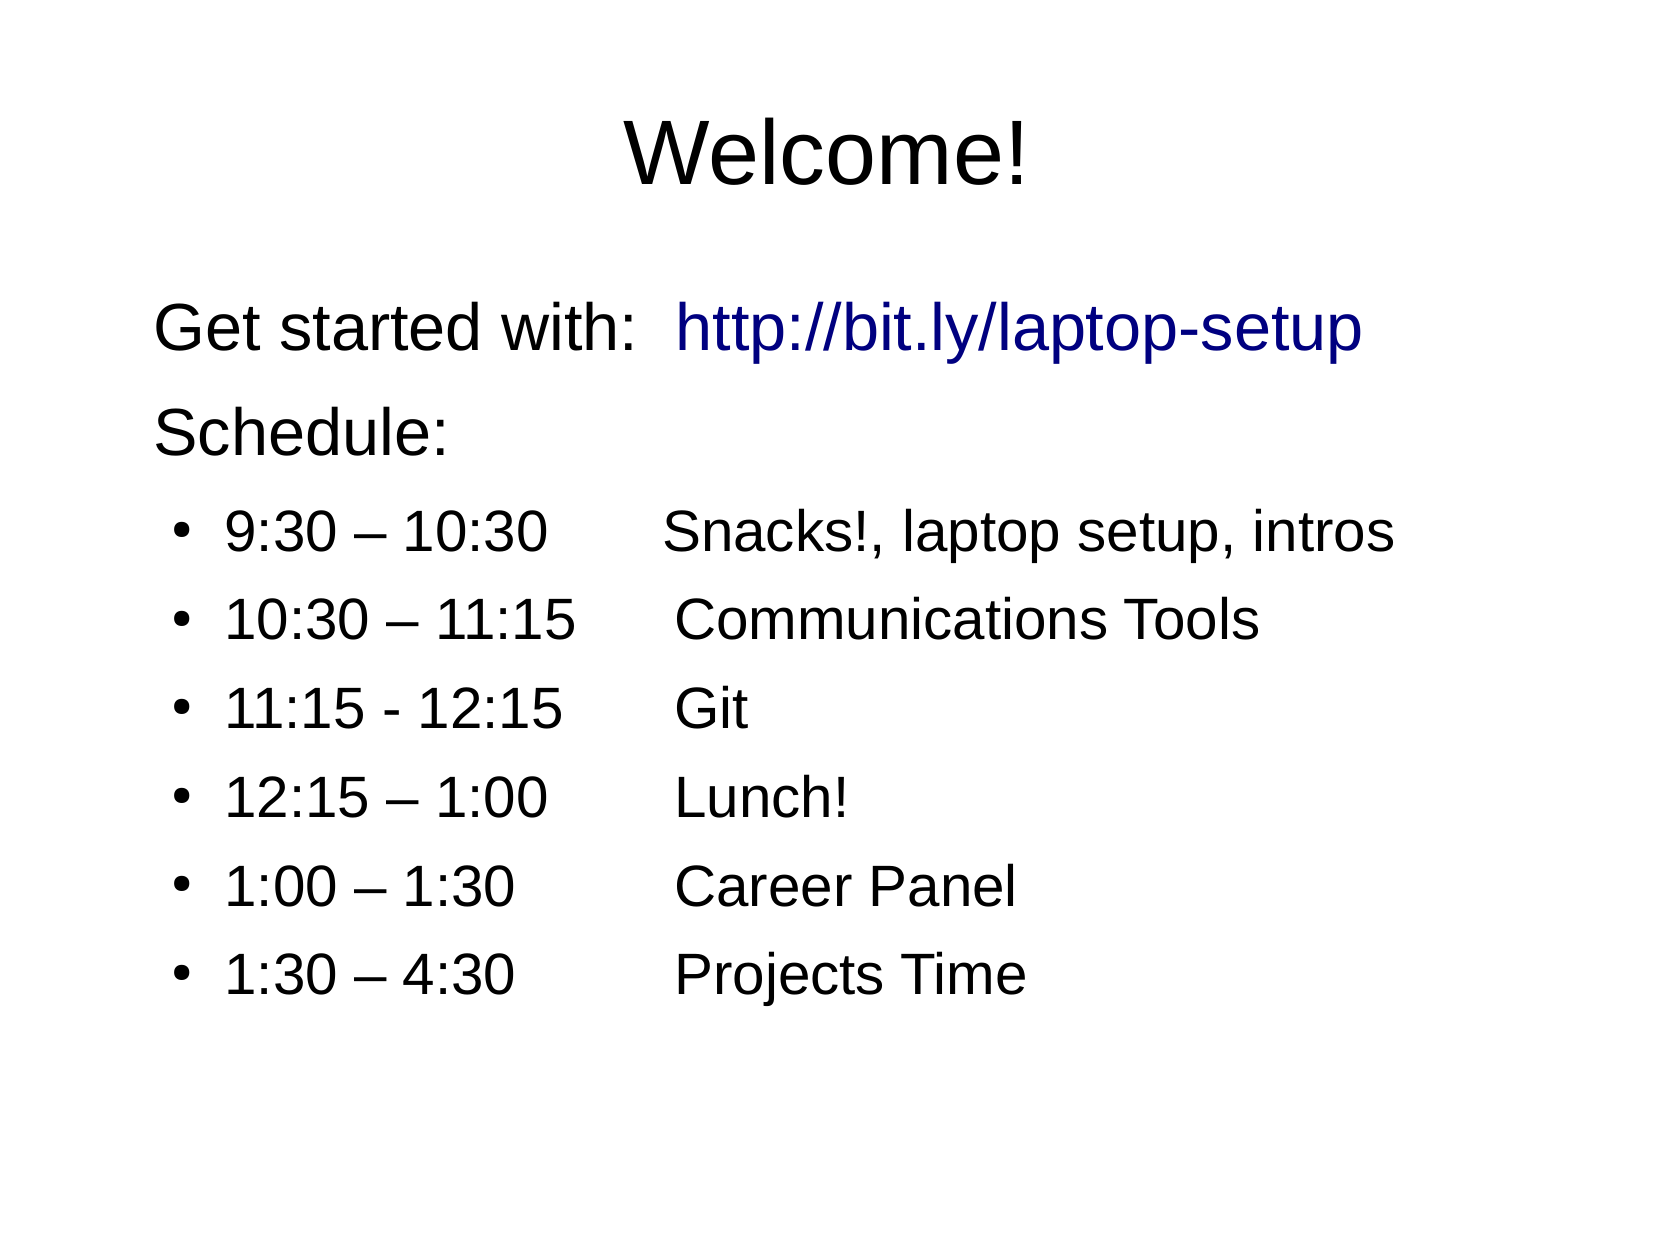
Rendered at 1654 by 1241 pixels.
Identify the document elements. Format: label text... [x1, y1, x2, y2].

list Get started with: http://bit.ly/laptop-setup Schedule: 9:30 – 10:30 Snacks!, laptop setup, intros 10:30 – 11:15 Communications Tools 11:15 - 12:15 Git 12:15 – 1:00 Lunch! 1:00 – 1:30 Career Panel 1:30 – 4:30 Projects Time [82, 290, 1571, 1194]
title Welcome! [82, 49, 1571, 257]
